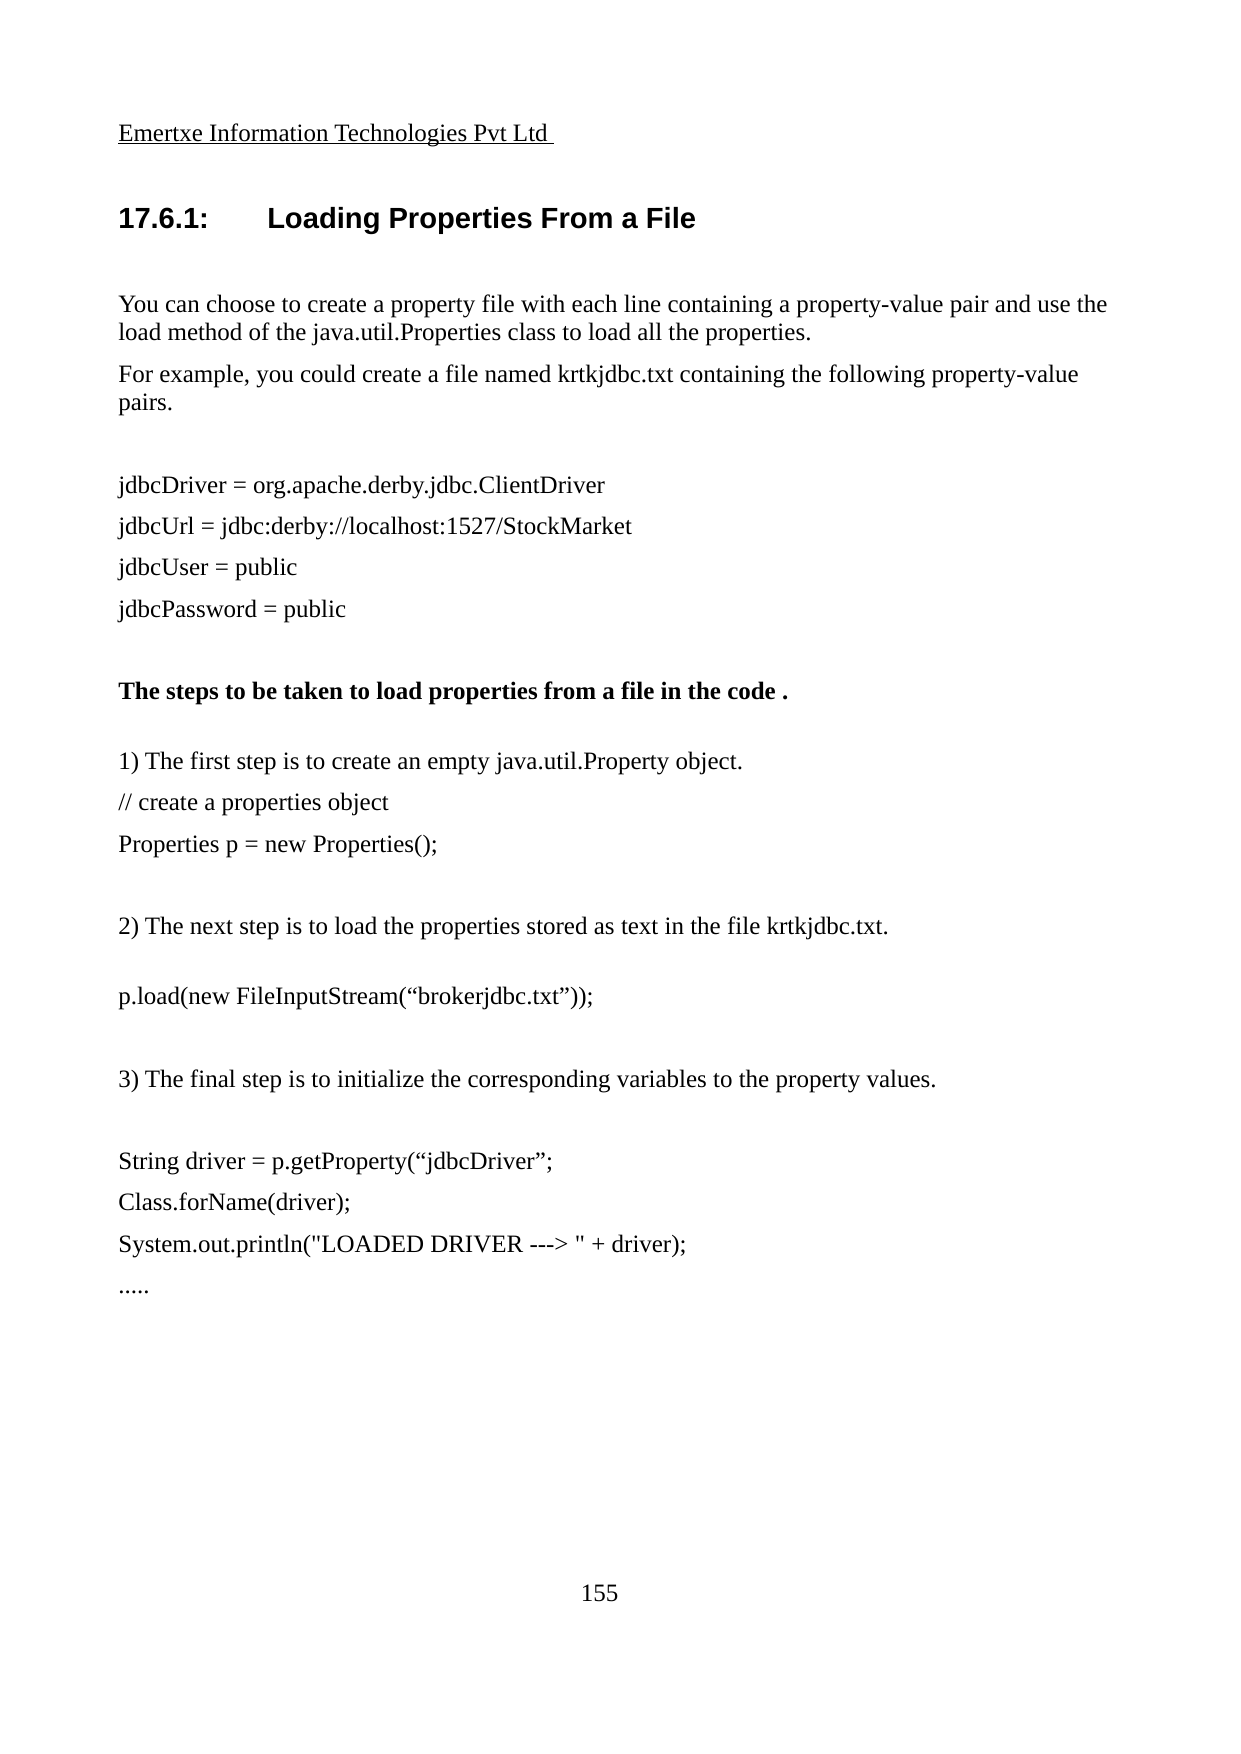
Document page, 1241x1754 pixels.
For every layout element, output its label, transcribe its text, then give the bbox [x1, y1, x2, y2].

text 3) The final step is to initialize the corresponding variables to the property values. [118, 1064, 1122, 1092]
text The steps to be taken to load properties from a file in the code . [118, 676, 1122, 734]
text jdbcPassword = public [118, 594, 1122, 622]
text jdbcUser = public [118, 552, 1122, 581]
text // create a properties object [118, 787, 1122, 816]
text You can choose to create a property file with each line containing a property-value pair and use the load method of the java.util.Properties class to load all the properties. [118, 289, 1122, 346]
text Class.forName(driver); [118, 1187, 1122, 1216]
text System.out.println("LOADED DRIVER ---> " + driver); [118, 1229, 1122, 1257]
text ..... [118, 1270, 1122, 1299]
text For example, you could create a file named krtkjdbc.txt containing the following property-value pairs. [118, 359, 1122, 416]
text Properties p = new Properties(); [118, 829, 1122, 857]
text p.load(new FileInputStream(“brokerjdbc.txt”)); [118, 981, 1122, 1010]
text 1) The first step is to create an empty java.util.Property object. [118, 746, 1122, 775]
text 2) The next step is to load the properties stored as text in the file krtkjdbc.txt. [118, 911, 1122, 969]
text jdbcUrl = jdbc:derby://localhost:1527/StockMarket [118, 511, 1122, 540]
text String driver = p.getProperty(“jdbcDriver”; [118, 1146, 1122, 1175]
subtitle Loading Properties From a File [118, 201, 1122, 235]
text jdbcDriver = org.apache.derby.jdbc.ClientDriver [118, 470, 1122, 499]
